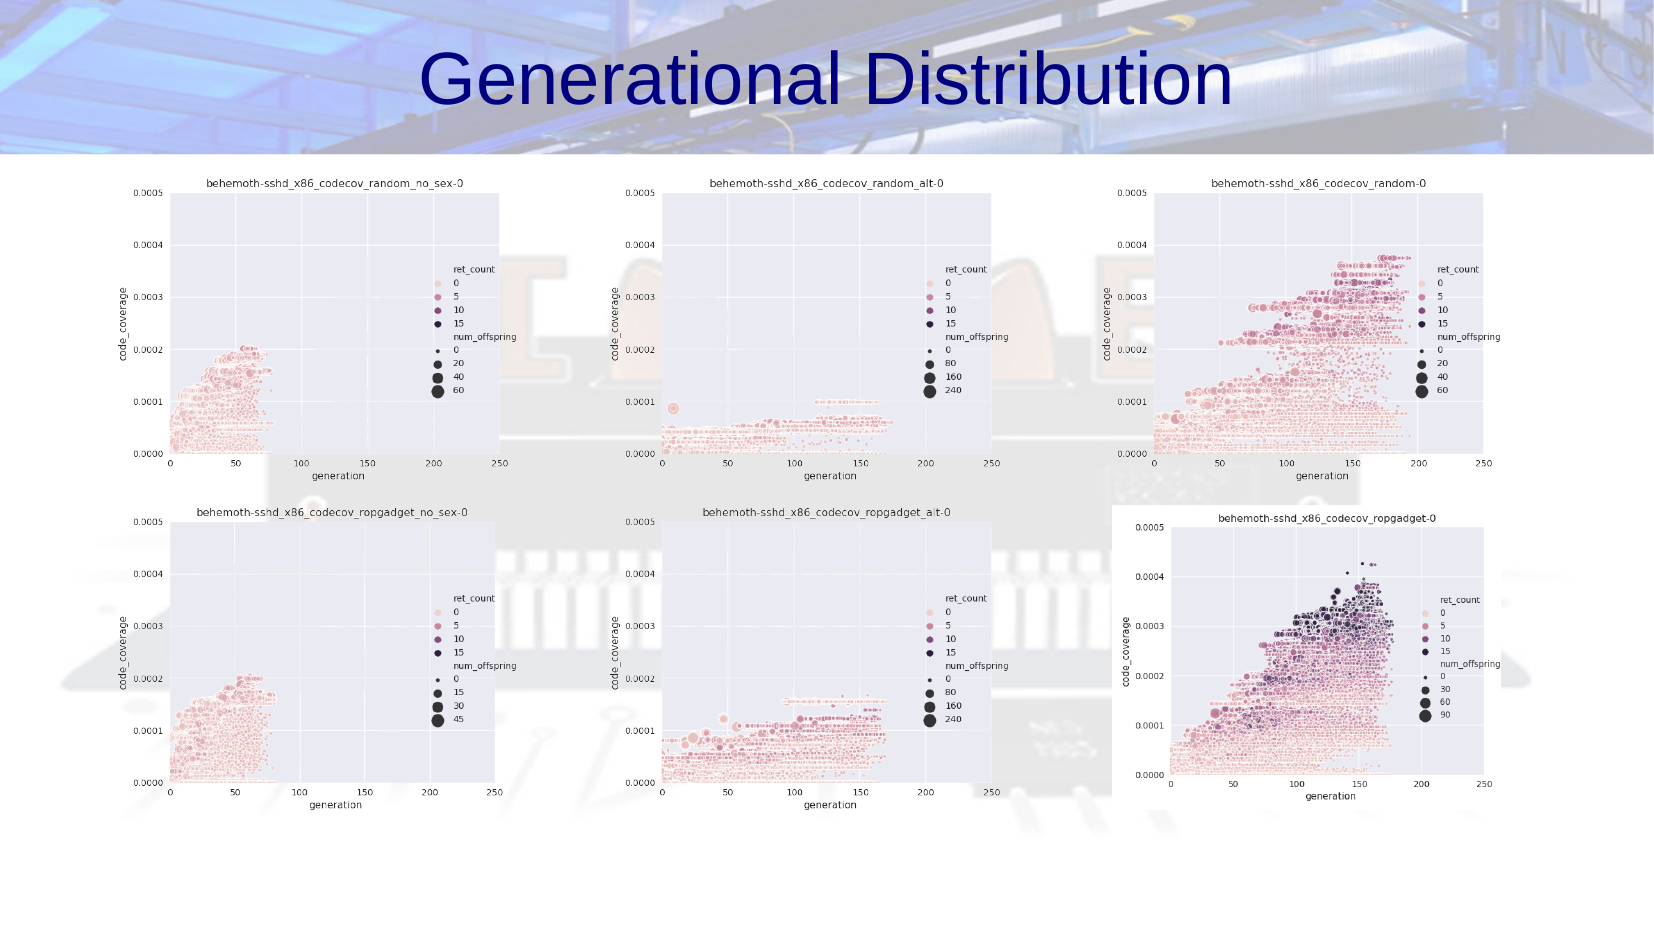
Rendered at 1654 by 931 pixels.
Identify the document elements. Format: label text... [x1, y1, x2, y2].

picture [0, 0, 1654, 931]
title Generational Distribution [82, 37, 1571, 121]
